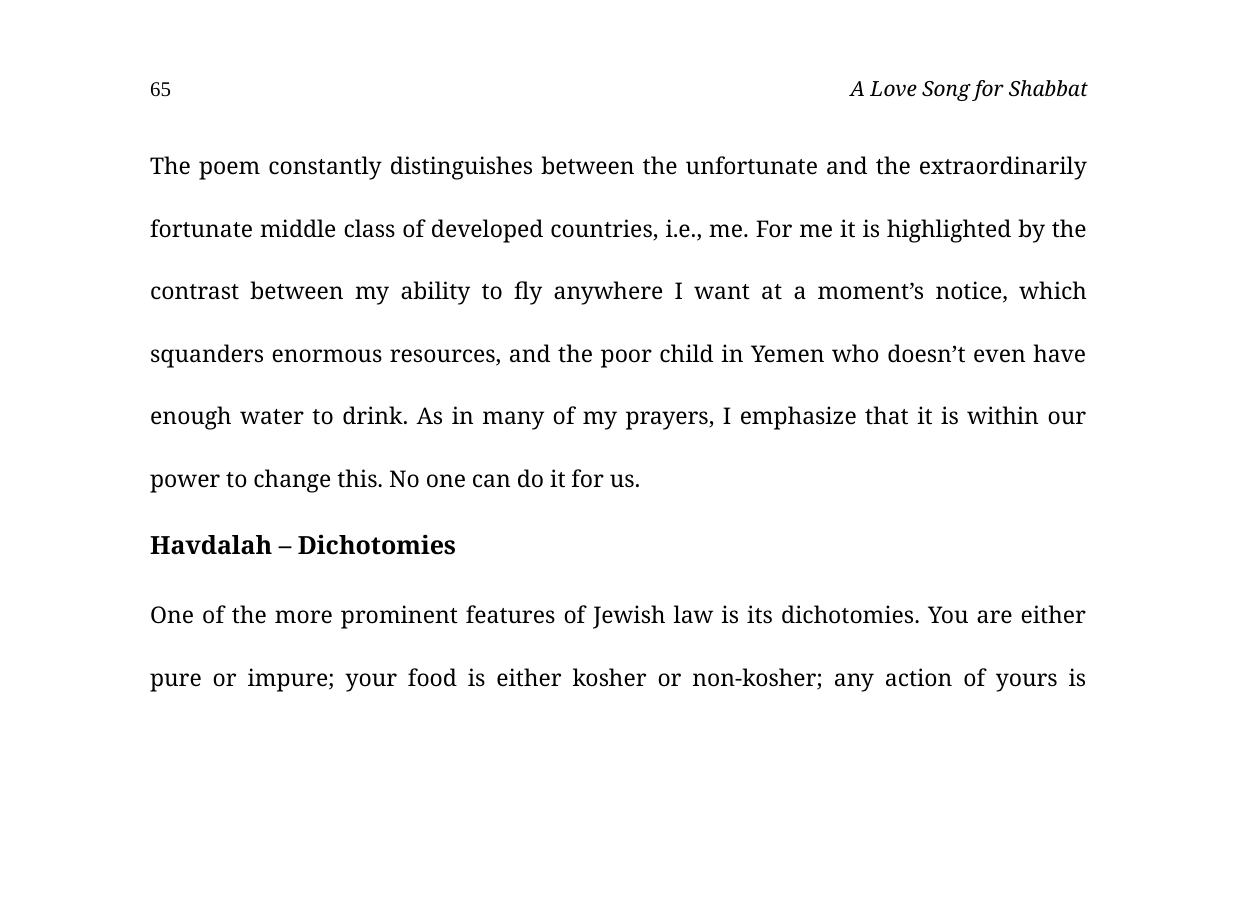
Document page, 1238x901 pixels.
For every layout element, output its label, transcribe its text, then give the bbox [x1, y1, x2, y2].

text The poem constantly distinguishes between the unfortunate and the extraordinarily fortunate middle class of developed countries, i.e., me. For me it is highlighted by the contrast between my ability to fly anywhere I want at a moment’s notice, which squanders enormous resources, and the poor child in Yemen who doesn’t even have enough water to drink. As in many of my prayers, I emphasize that it is within our power to change this. No one can do it for us. [150, 150, 1088, 494]
text Havdalah – Dichotomies [150, 528, 1088, 562]
text One of the more prominent features of Jewish law is its dichotomies. You are either pure or impure; your food is either kosher or non-kosher; any action of yours is [150, 599, 1088, 693]
